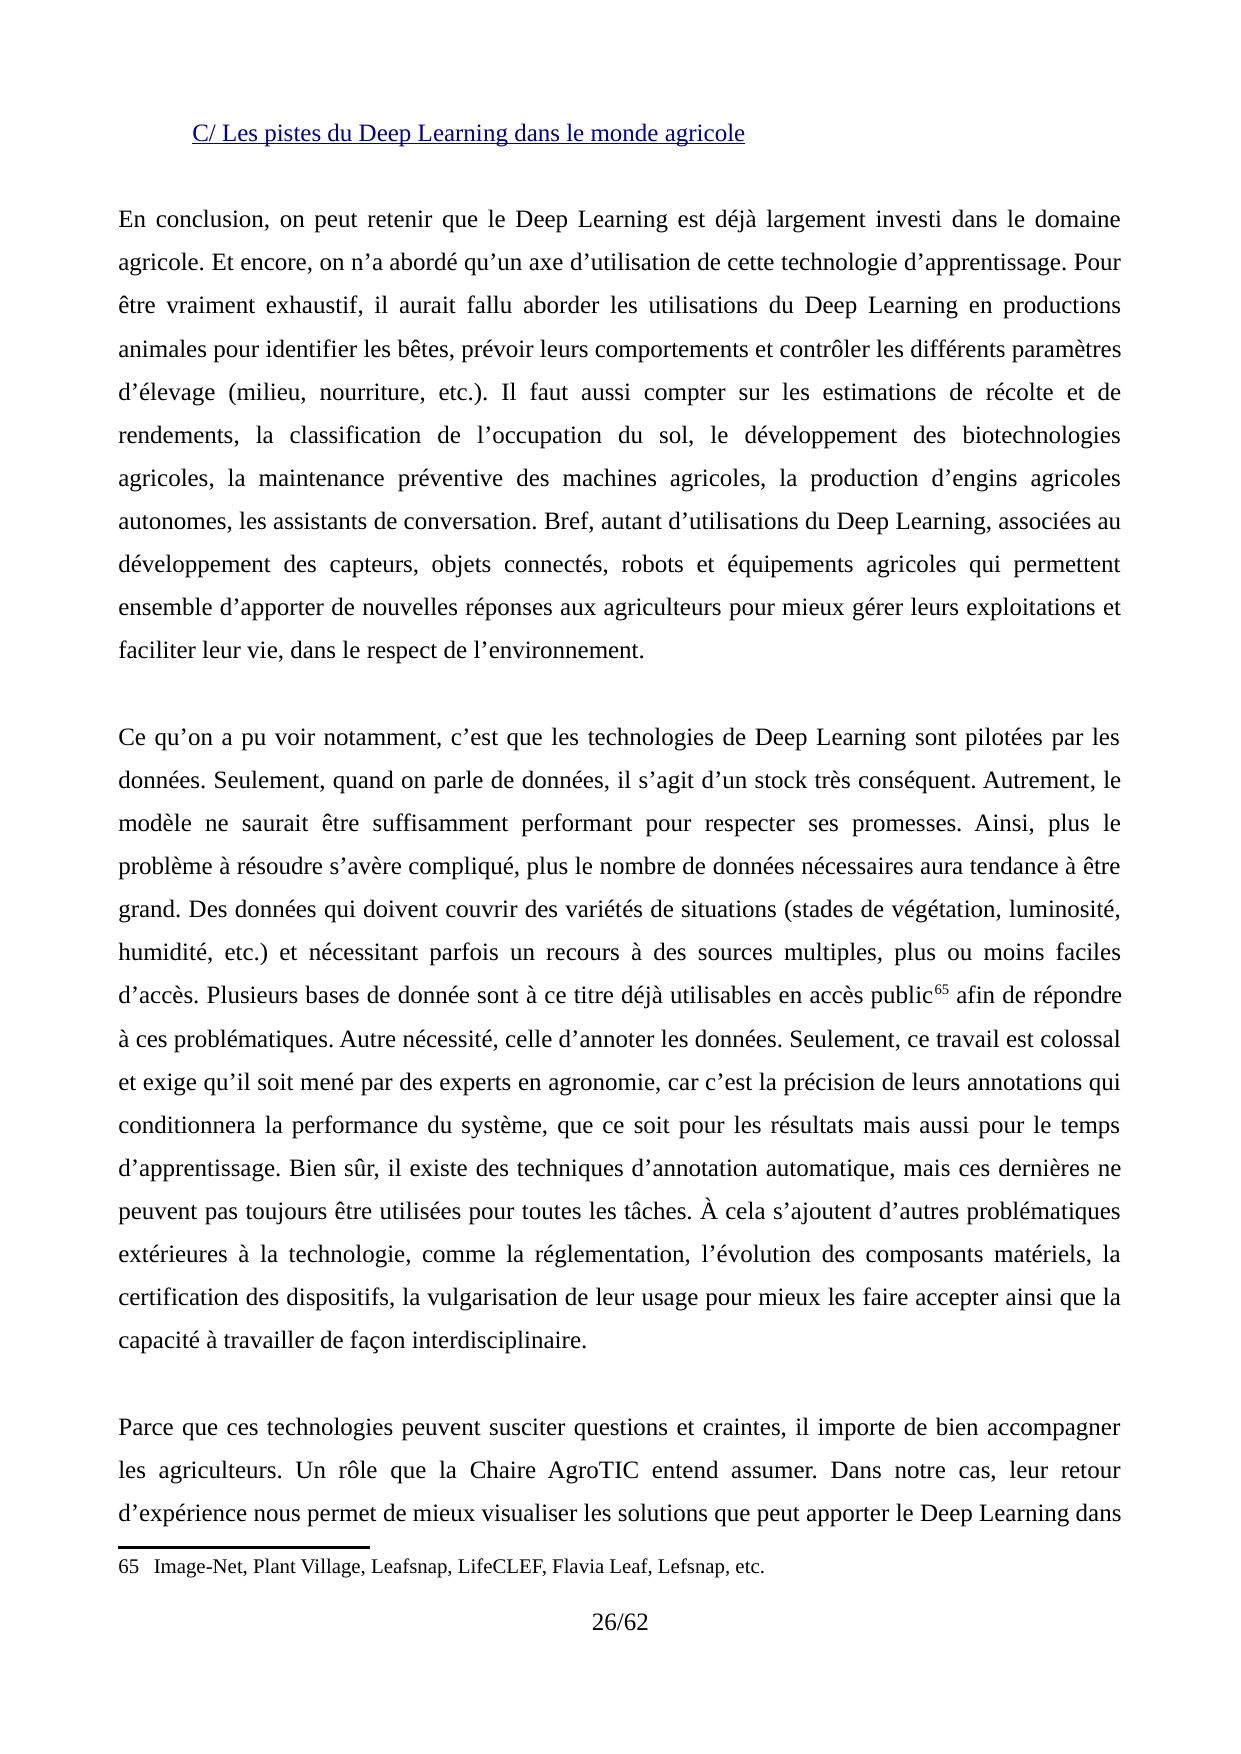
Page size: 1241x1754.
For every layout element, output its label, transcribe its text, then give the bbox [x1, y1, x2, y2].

text Parce que ces technologies peuvent susciter questions et craintes, il importe de bien accompagner les agriculteurs. Un rôle que la Chaire AgroTIC entend assumer. Dans notre cas, leur retour d’expérience nous permet de mieux visualiser les solutions que peut apporter le Deep Learning dans [118, 1412, 1122, 1527]
text Ce qu’on a pu voir notamment, c’est que les technologies de Deep Learning sont pilotées par les données. Seulement, quand on parle de données, il s’agit d’un stock très conséquent. Autrement, le modèle ne saurait être suffisamment performant pour respecter ses promesses. Ainsi, plus le problème à résoudre s’avère compliqué, plus le nombre de données nécessaires aura tendance à être grand. Des données qui doivent couvrir des variétés de situations (stades de végétation, luminosité, humidité, etc.) et nécessitant parfois un recours à des sources multiples, plus ou moins faciles d’accès. Plusieurs bases de donnée sont à ce titre déjà utilisables en accès public afin de répondre à ces problématiques. Autre nécessité, celle d’annoter les données. Seulement, ce travail est colossal et exige qu’il soit mené par des experts en agronomie, car c’est la précision de leurs annotations qui conditionnera la performance du système, que ce soit pour les résultats mais aussi pour le temps d’apprentissage. Bien sûr, il existe des techniques d’annotation automatique, mais ces dernières ne peuvent pas toujours être utilisées pour toutes les tâches. À cela s’ajoutent d’autres problématiques extérieures à la technologie, comme la réglementation, l’évolution des composants matériels, la certification des dispositifs, la vulgarisation de leur usage pour mieux les faire accepter ainsi que la capacité à travailler de façon interdisciplinaire. [118, 722, 1122, 1354]
text C/ Les pistes du Deep Learning dans le monde agricole [118, 118, 1122, 147]
text Image-Net, Plant Village, Leafsnap, LifeCLEF, Flavia Leaf, Lefsnap, etc. [118, 1553, 1122, 1578]
text En conclusion, on peut retenir que le Deep Learning est déjà largement investi dans le domaine agricole. Et encore, on n’a abordé qu’un axe d’utilisation de cette technologie d’apprentissage. Pour être vraiment exhaustif, il aurait fallu aborder les utilisations du Deep Learning en productions animales pour identifier les bêtes, prévoir leurs comportements et contrôler les différents paramètres d’élevage (milieu, nourriture, etc.). Il faut aussi compter sur les estimations de récolte et de rendements, la classification de l’occupation du sol, le développement des biotechnologies agricoles, la maintenance préventive des machines agricoles, la production d’engins agricoles autonomes, les assistants de conversation. Bref, autant d’utilisations du Deep Learning, associées au développement des capteurs, objets connectés, robots et équipements agricoles qui permettent ensemble d’apporter de nouvelles réponses aux agriculteurs pour mieux gérer leurs exploitations et faciliter leur vie, dans le respect de l’environnement. [118, 204, 1122, 664]
